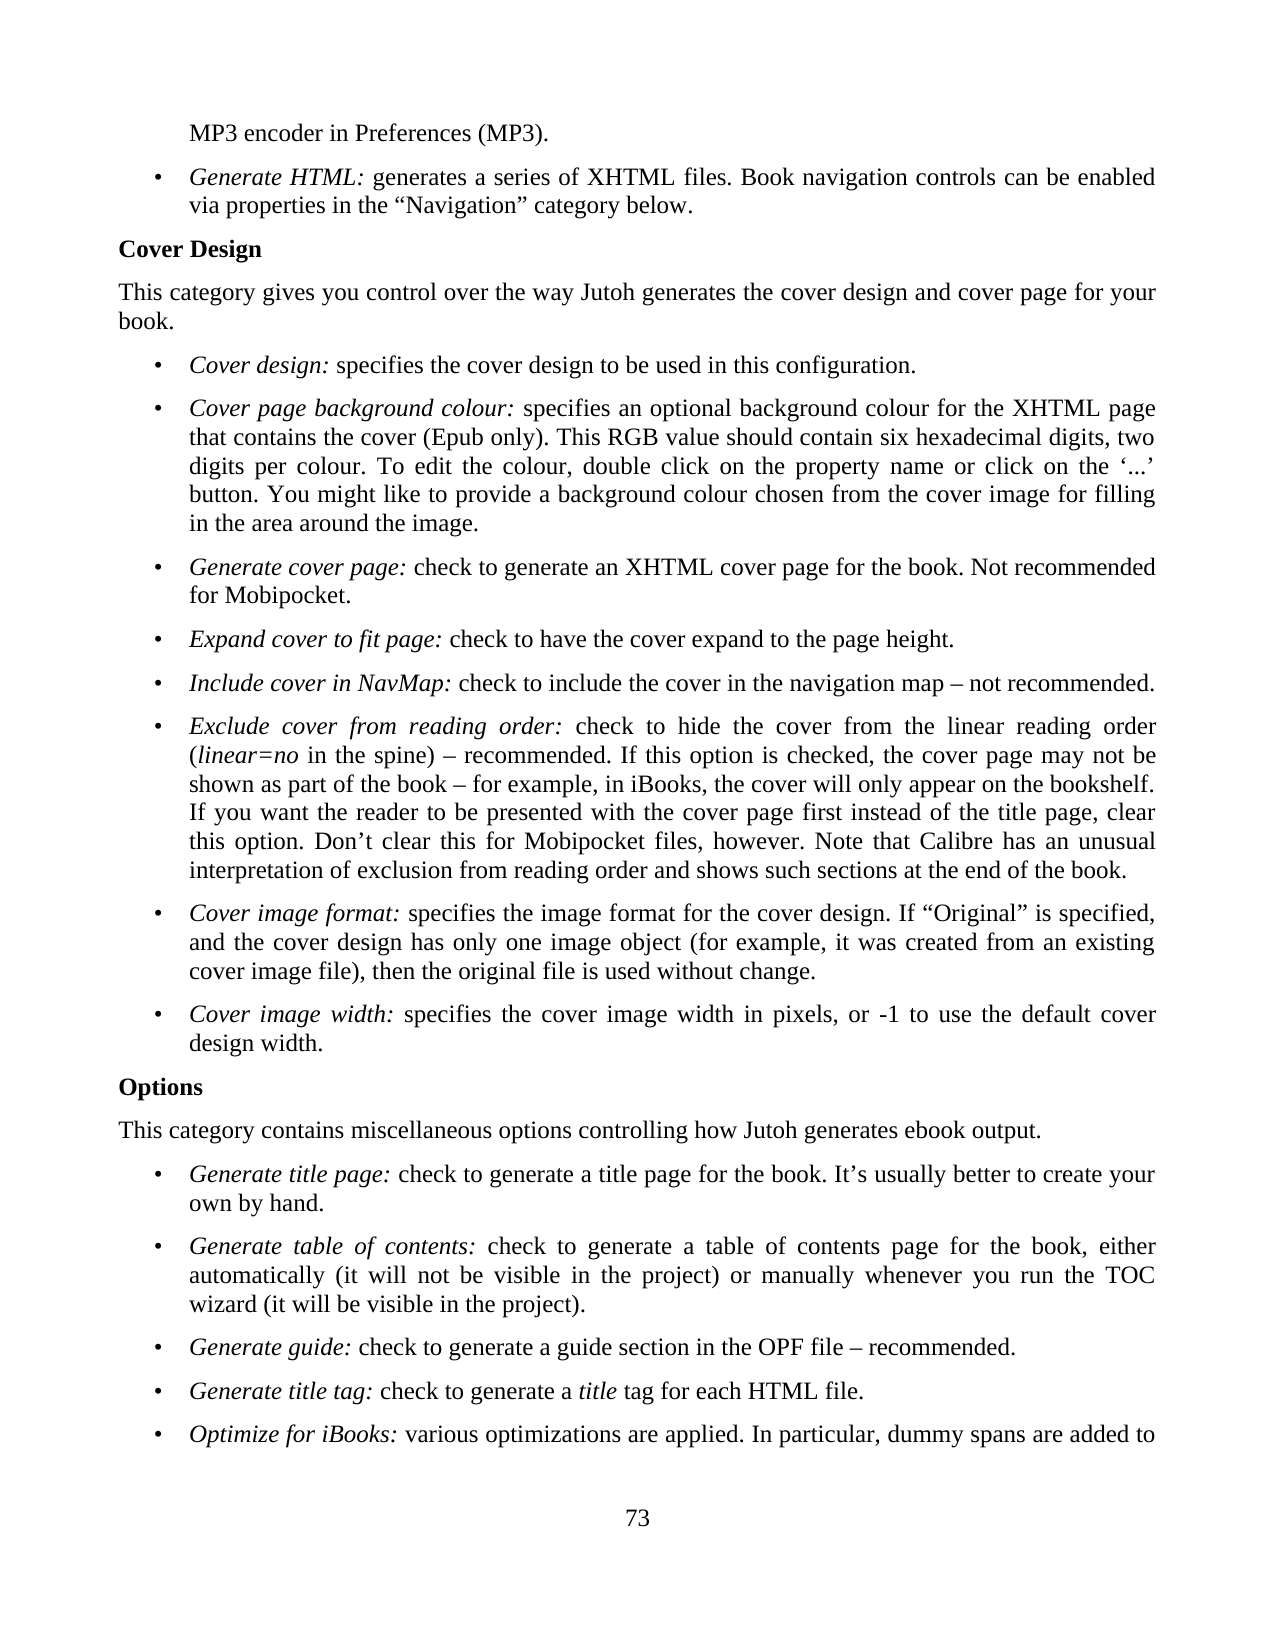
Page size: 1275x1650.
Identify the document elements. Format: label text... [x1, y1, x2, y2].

list Generate title page: check to generate a title page for the book. It’s usually better to create your own by hand. [153, 1159, 1157, 1216]
list MP3 encoder in Preferences (MP3). [153, 118, 1157, 147]
list Cover page background colour: specifies an optional background colour for the XHTML page that contains the cover (Epub only). This RGB value should contain six hexadecimal digits, two digits per colour. To edit the colour, double click on the property name or click on the ‘...’ button. You might like to provide a background colour chosen from the cover image for filling in the area around the image. [153, 393, 1157, 537]
list Generate cover page: check to generate an XHTML cover page for the book. Not recommended for Mobipocket. [153, 552, 1157, 609]
subtitle Cover Design [118, 234, 1157, 263]
subtitle Options [118, 1072, 1157, 1101]
list Expand cover to fit page: check to have the cover expand to the page height. [153, 624, 1157, 653]
list Cover image width: specifies the cover image width in pixels, or -1 to use the default cover design width. [153, 999, 1157, 1057]
list Generate title tag: check to generate a title tag for each HTML file. [153, 1376, 1157, 1404]
list Exclude cover from reading order: check to hide the cover from the linear reading order (linear=no in the spine) – recommended. If this option is checked, the cover page may not be shown as part of the book – for example, in iBooks, the cover will only appear on the bookshelf. If you want the reader to be presented with the cover page first instead of the title page, clear this option. Don’t clear this for Mobipocket files, however. Note that Calibre has an unusual interpretation of exclusion from reading order and shows such sections at the end of the book. [153, 711, 1157, 884]
list Cover design: specifies the cover design to be used in this configuration. [153, 350, 1157, 378]
list Include cover in NavMap: check to include the cover in the navigation map – not recommended. [153, 668, 1157, 696]
list Cover image format: specifies the image format for the cover design. If “Original” is specified, and the cover design has only one image object (for example, it was created from an existing cover image file), then the original file is used without change. [153, 898, 1157, 985]
list Generate guide: check to generate a guide section in the OPF file – recommended. [153, 1332, 1157, 1361]
list Optimize for iBooks: various optimizations are applied. In particular, dummy spans are added to [153, 1419, 1157, 1448]
text This category gives you control over the way Jutoh generates the cover design and cover page for your book. [118, 277, 1157, 335]
list Generate table of contents: check to generate a table of contents page for the book, either automatically (it will not be visible in the project) or manually whenever you run the TOC wizard (it will be visible in the project). [153, 1231, 1157, 1317]
text This category contains miscellaneous options controlling how Jutoh generates ebook output. [118, 1115, 1157, 1144]
list Generate HTML: generates a series of XHTML files. Book navigation controls can be enabled via properties in the “Navigation” category below. [153, 162, 1157, 219]
